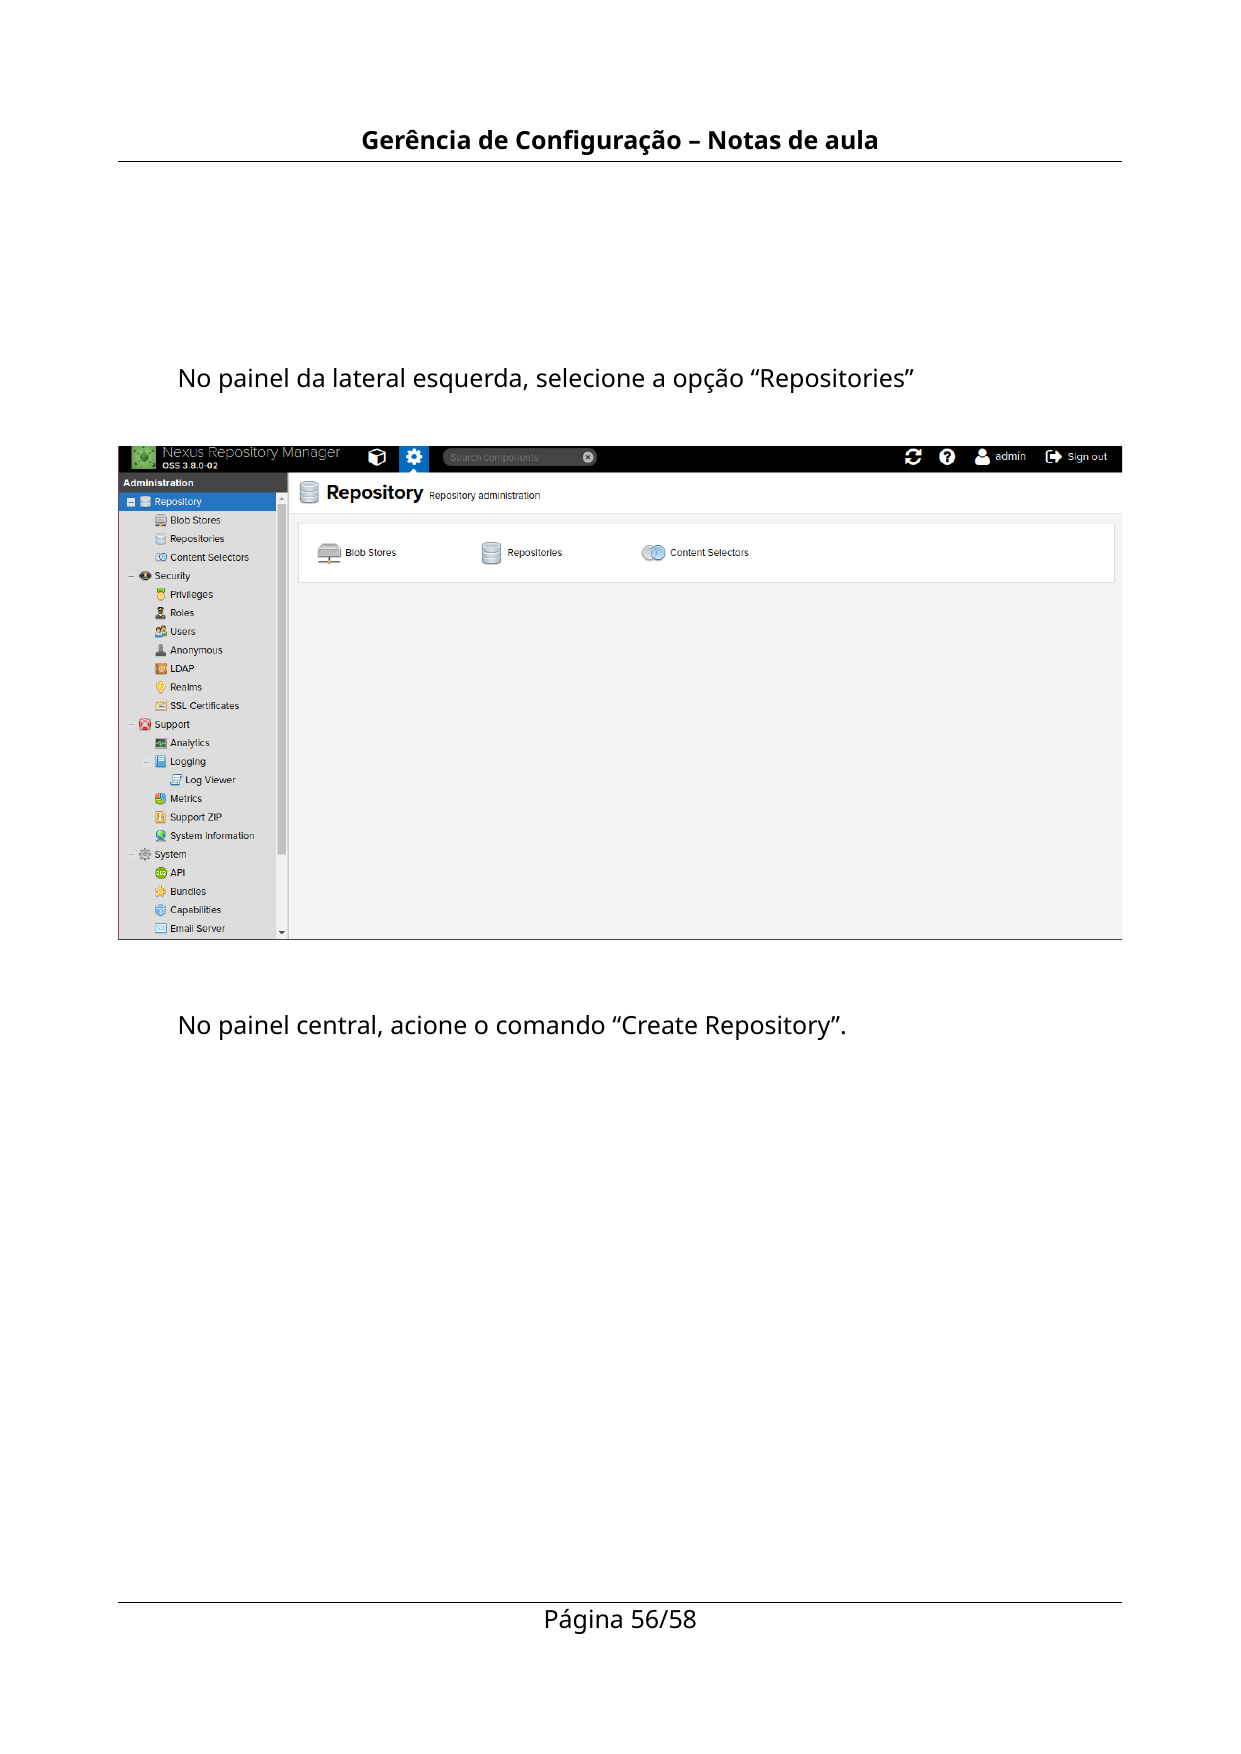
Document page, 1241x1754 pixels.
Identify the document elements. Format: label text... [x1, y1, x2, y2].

picture [118, 446, 1123, 940]
text No painel central, acione o comando “Create Repository”. [118, 1008, 1122, 1042]
text No painel da lateral esquerda, selecione a opção “Repositories” [118, 361, 1122, 395]
